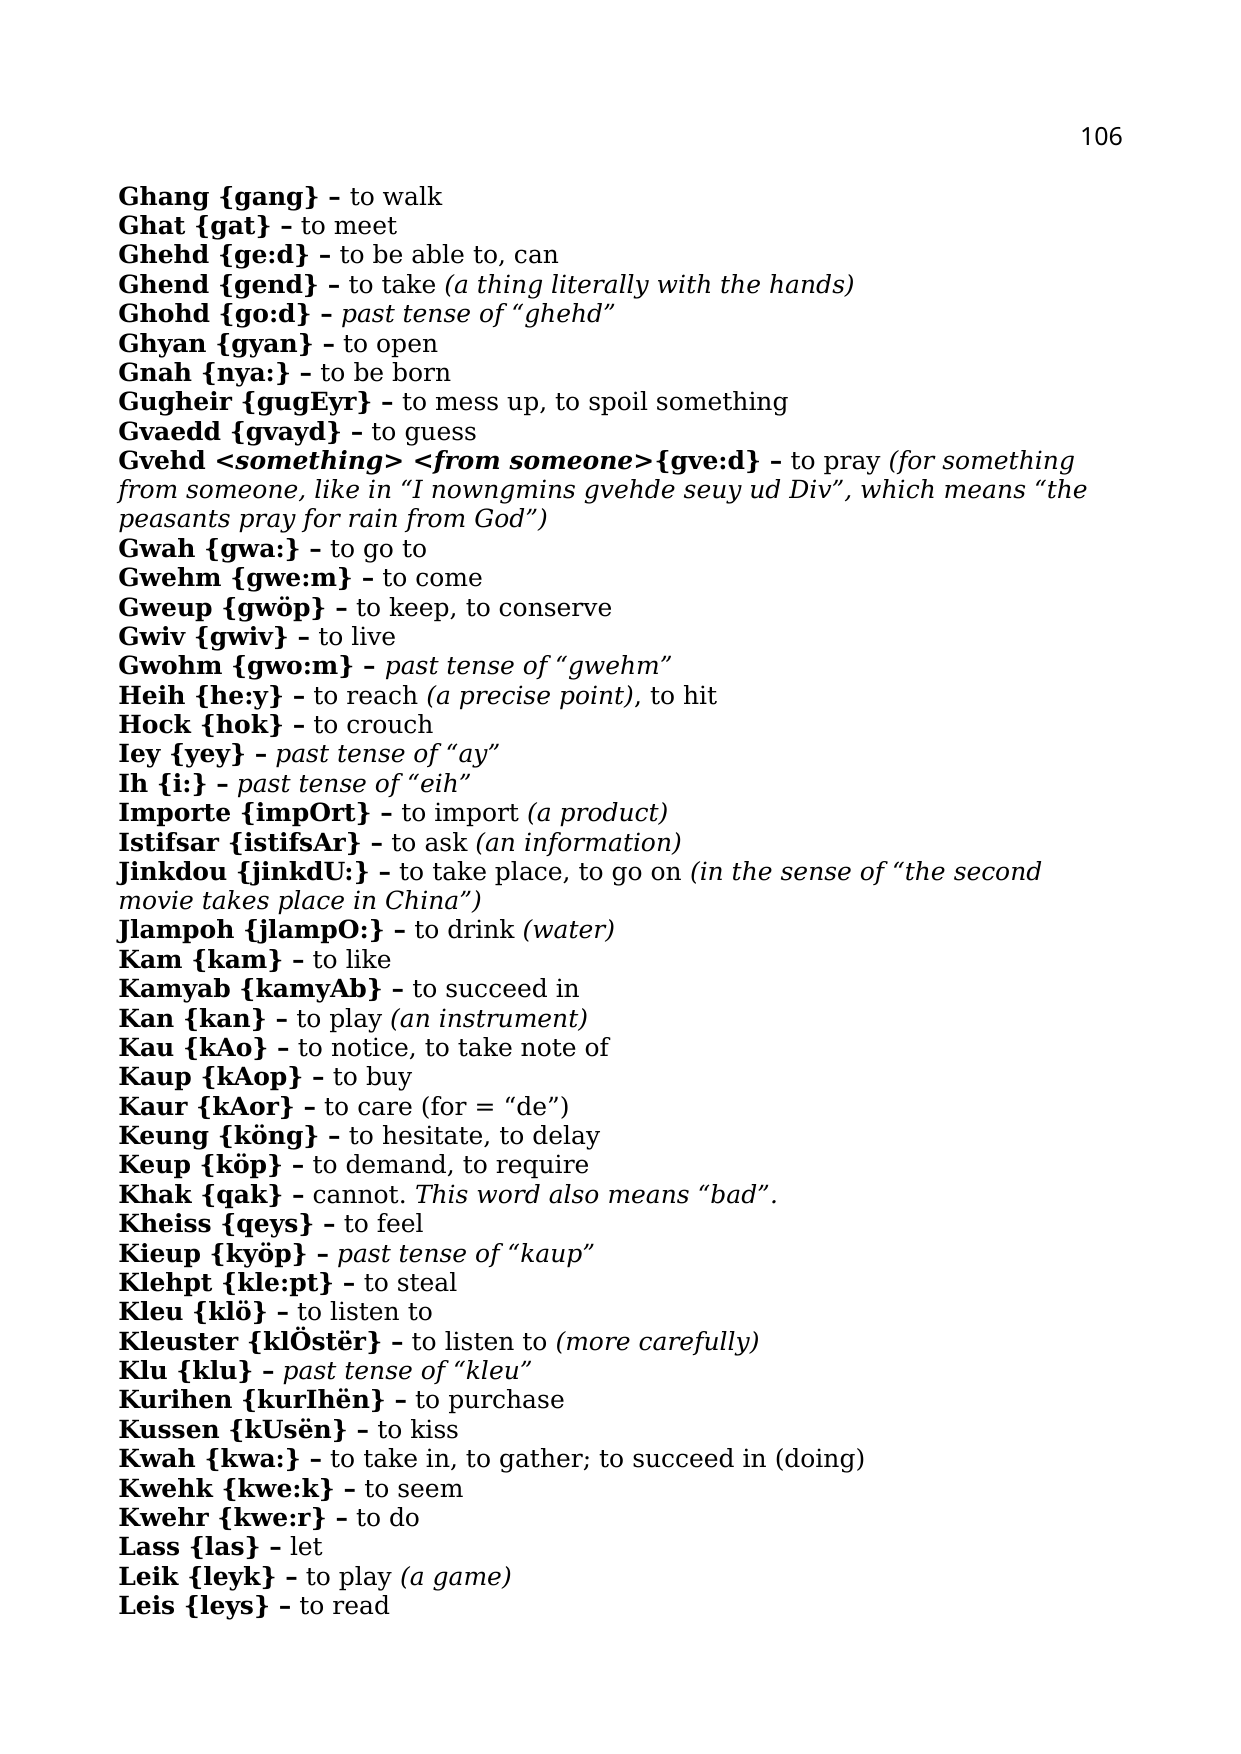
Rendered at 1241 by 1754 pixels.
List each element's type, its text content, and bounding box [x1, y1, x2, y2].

text Kieup {kyöp} – past tense of “kaup” [118, 1238, 1123, 1268]
text Kheiss {qeys} – to feel [118, 1209, 1123, 1238]
text Ghend {gend} – to take (a thing literally with the hands) [118, 270, 1123, 299]
text Klu {klu} – past tense of “kleu” [118, 1356, 1123, 1385]
text Lass {las} – let [118, 1532, 1123, 1562]
text Kan {kan} – to play (an instrument) [118, 1003, 1123, 1033]
text Kaur {kAor} – to care (for = “de”) [118, 1092, 1123, 1121]
text Kaup {kAop} – to buy [118, 1062, 1123, 1092]
text Leis {leys} – to read [118, 1591, 1123, 1620]
text Ih {i:} – past tense of “eih” [118, 769, 1123, 798]
text Kleu {klö} – to listen to [118, 1297, 1123, 1327]
text Hock {hok} – to crouch [118, 710, 1123, 739]
text Kleuster {klÖstër} – to listen to (more carefully) [118, 1327, 1123, 1356]
text Leik {leyk} – to play (a game) [118, 1562, 1123, 1591]
text Ghehd {ge:d} – to be able to, can [118, 240, 1123, 270]
text Kamyab {kamyAb} – to succeed in [118, 974, 1123, 1003]
text Khak {qak} – cannot. This word also means “bad”. [118, 1180, 1123, 1209]
text Ghat {gat} – to meet [118, 211, 1123, 240]
text Jinkdou {jinkdU:} – to take place, to go on (in the sense of “the second movie takes place in China”) [118, 857, 1123, 915]
text Gweup {gwöp} – to keep, to conserve [118, 592, 1123, 622]
text Kurihen {kurIhën} – to purchase [118, 1385, 1123, 1415]
text Ghohd {go:d} – past tense of “ghehd” [118, 299, 1123, 328]
text Kussen {kUsën} – to kiss [118, 1415, 1123, 1444]
text Kam {kam} – to like [118, 945, 1123, 974]
text Kwehk {kwe:k} – to seem [118, 1473, 1123, 1503]
text Keung {köng} – to hesitate, to delay [118, 1121, 1123, 1150]
text Iey {yey} – past tense of “ay” [118, 739, 1123, 769]
text Kau {kAo} – to notice, to take note of [118, 1033, 1123, 1062]
text Klehpt {kle:pt} – to steal [118, 1268, 1123, 1297]
text Jlampoh {jlampO:} – to drink (water) [118, 915, 1123, 945]
text Ghang {gang} – to walk [118, 182, 1123, 211]
text Heih {he:y} – to reach (a precise point), to hit [118, 681, 1123, 710]
text Istifsar {istifsAr} – to ask (an information) [118, 827, 1123, 857]
text Gwehm {gwe:m} – to come [118, 563, 1123, 592]
text Gvehd <something> <from someone>{gve:d} – to pray (for something from someone, like in “I nowngmins gvehde seuy ud Div”, which means “the peasants pray for rain from God”) [118, 446, 1123, 534]
text Gwah {gwa:} – to go to [118, 534, 1123, 563]
text Gvaedd {gvayd} – to guess [118, 417, 1123, 446]
text Gwiv {gwiv} – to live [118, 622, 1123, 651]
text Importe {impOrt} – to import (a product) [118, 798, 1123, 827]
text Gwohm {gwo:m} – past tense of “gwehm” [118, 651, 1123, 681]
text Gugheir {gugEyr} – to mess up, to spoil something [118, 387, 1123, 417]
text Kwah {kwa:} – to take in, to gather; to succeed in (doing) [118, 1444, 1123, 1473]
text Kwehr {kwe:r} – to do [118, 1503, 1123, 1532]
text Keup {köp} – to demand, to require [118, 1150, 1123, 1180]
text Ghyan {gyan} – to open [118, 328, 1123, 358]
text Gnah {nya:} – to be born [118, 358, 1123, 387]
